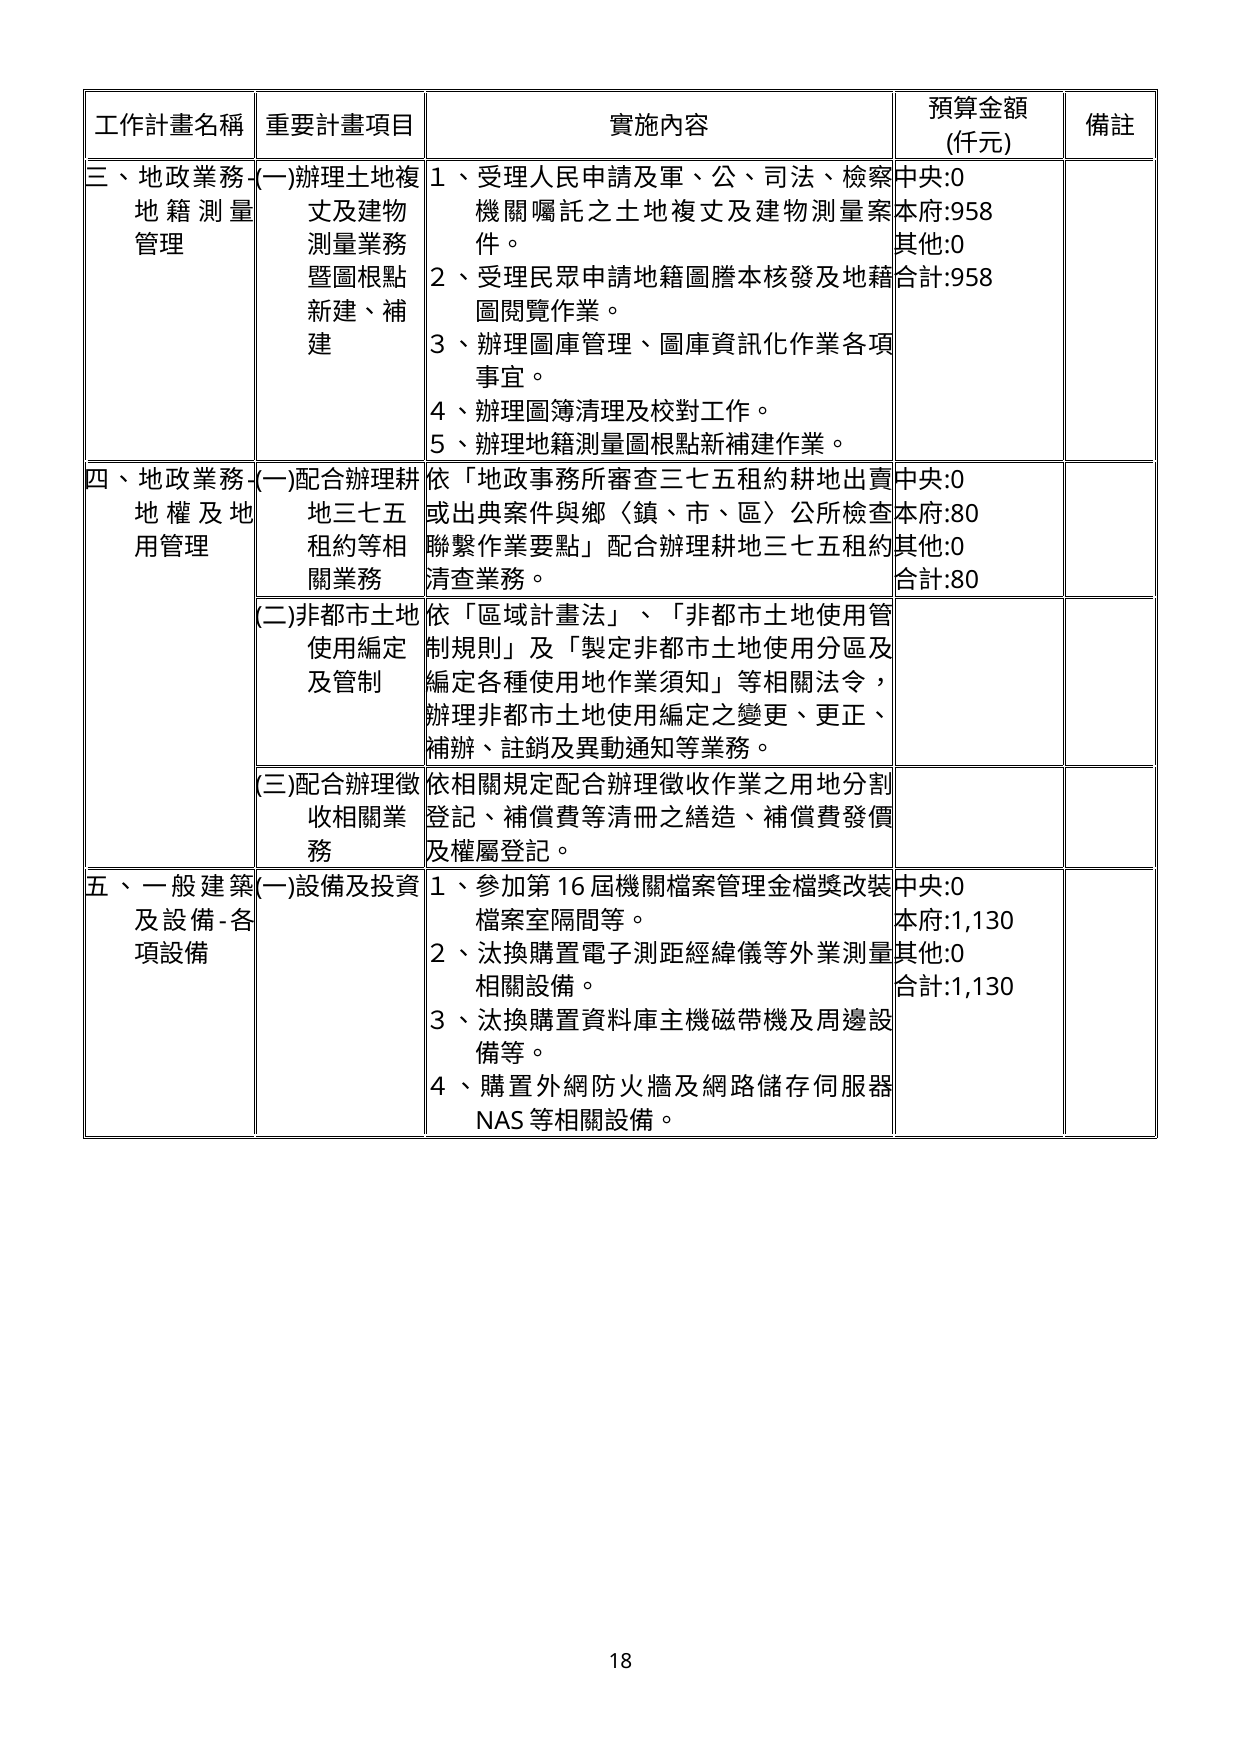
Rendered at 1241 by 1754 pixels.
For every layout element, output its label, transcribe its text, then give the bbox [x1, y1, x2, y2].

table_cell 中央:0 本府:1,130 其他:0 合計:1,130 [894, 870, 1064, 1136]
table_header 備註 [1064, 90, 1156, 158]
table_header 實施內容 [425, 90, 893, 158]
table_header 重要計畫項目 [255, 90, 425, 158]
table_cell (二)非都市土地使用編定及管制 [257, 599, 424, 764]
table_cell 中央:0 本府:958 其他:0 合計:958 [896, 161, 1063, 460]
table_header 預算金額 (仟元) [894, 90, 1064, 158]
table_cell [896, 599, 1063, 764]
table_cell 四、地政業務-地權及地用管理 [84, 460, 255, 867]
table_cell １、參加第16屆機關檔案管理金檔獎改裝檔案室隔間等。 ２、汰換購置電子測距經緯儀等外業測量相關設備。 ３、汰換購置資料庫主機磁帶機及周邊設備等。 ４、購置外網防火牆及網路儲存伺服器NAS等相關設備。 [425, 867, 893, 1136]
table_cell (一)設備及投資 [255, 870, 425, 1136]
table_cell (三)配合辦理徵收相關業務 [257, 768, 424, 867]
table_cell 三、地政業務-地籍測量管理 [84, 158, 255, 460]
table_header 工作計畫名稱 [84, 90, 255, 158]
table_cell 五、一般建築及設備-各項設備 [84, 867, 255, 1136]
table_cell (一)辦理土地複丈及建物測量業務暨圖根點新建、補建 [257, 161, 424, 460]
table_cell [896, 768, 1063, 867]
table_cell (一)配合辦理耕地三七五租約等相關業務 [257, 463, 424, 596]
table_cell 依「地政事務所審查三七五租約耕地出賣或出典案件與鄉〈鎮、市、區〉公所檢查聯繫作業要點」配合辦理耕地三七五租約清查業務。 [427, 463, 892, 596]
table_cell 中央:0 本府:80 其他:0 合計:80 [896, 463, 1063, 596]
table_cell １、受理人民申請及軍、公、司法、檢察機關囑託之土地複丈及建物測量案件。 ２、受理民眾申請地籍圖謄本核發及地藉圖閱覽作業。 ３、辦理圖庫管理、圖庫資訊化作業各項事宜。 ４、辦理圖簿清理及校對工作。 ５、辦理地籍測量圖根點新補建作業。 [427, 161, 892, 460]
table_cell 依相關規定配合辦理徵收作業之用地分割登記、補償費等清冊之繕造、補償費發價及權屬登記。 [427, 768, 892, 867]
table_cell [1064, 158, 1156, 460]
table_cell [1064, 867, 1156, 1136]
table_cell [1066, 765, 1156, 867]
table_cell [1066, 596, 1156, 764]
table_cell 依「區域計畫法」、「非都市土地使用管制規則」及「製定非都市土地使用分區及編定各種使用地作業須知」等相關法令，辦理非都市土地使用編定之變更、更正、補辦、註銷及異動通知等業務。 [427, 599, 892, 764]
table_cell [1064, 460, 1156, 596]
